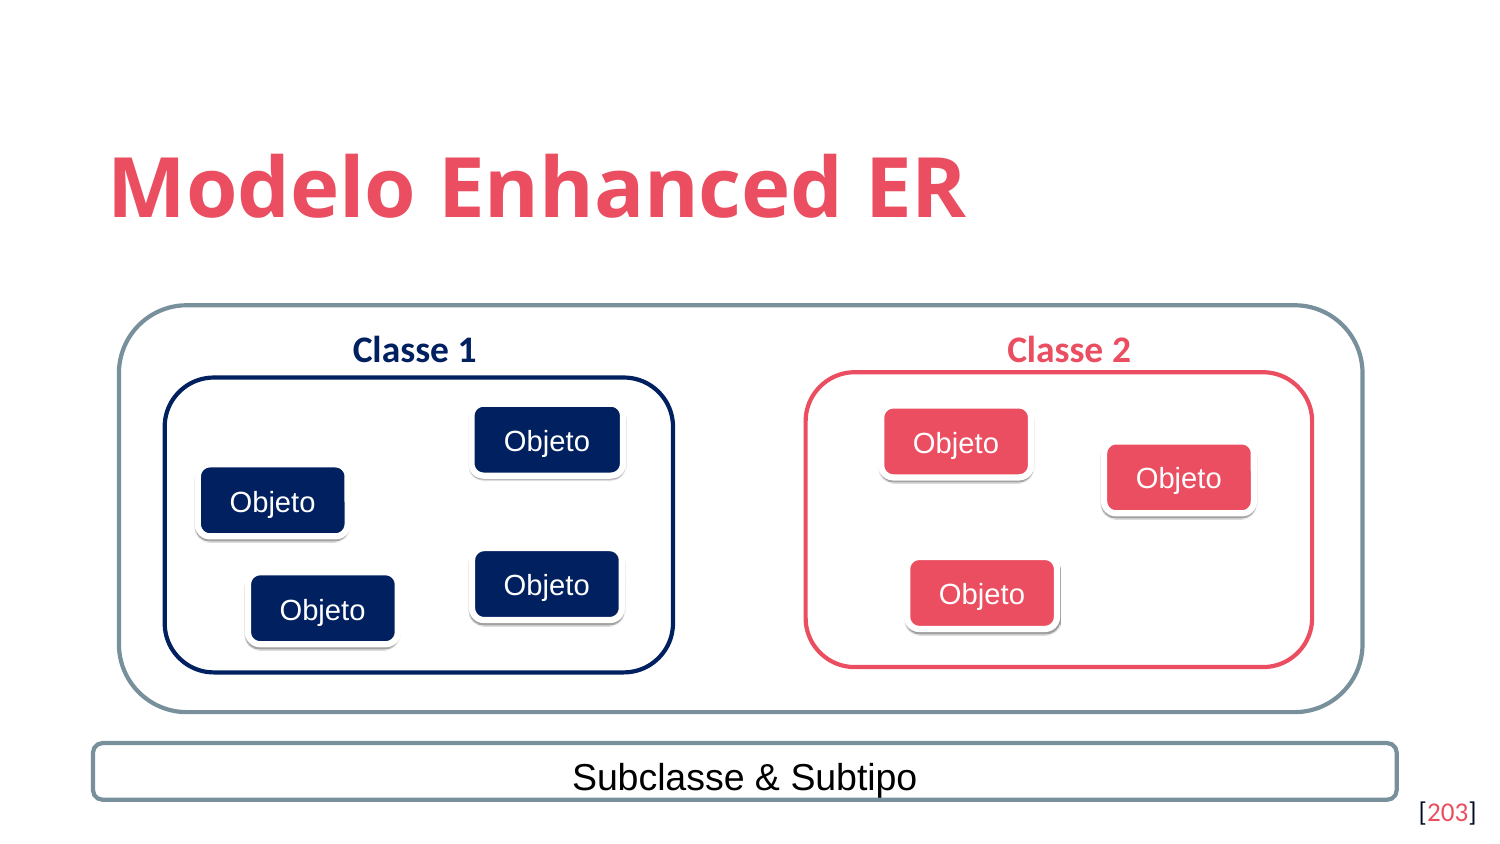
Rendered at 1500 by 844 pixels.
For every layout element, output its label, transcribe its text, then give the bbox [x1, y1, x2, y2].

text_box Subclasse & Subtipo [93, 743, 1397, 800]
text_box [52, 237, 1435, 713]
text_box Objeto [907, 556, 1057, 629]
text_box Objeto [197, 464, 348, 537]
slide_number [203] [1403, 779, 1494, 844]
text_box Objeto [472, 548, 622, 621]
text_box Classe 1 [247, 317, 583, 378]
text_box Objeto [247, 572, 398, 645]
text_box Objeto [471, 403, 624, 476]
text_box Objeto [881, 405, 1032, 478]
text_box Classe 2 [901, 317, 1237, 378]
text_box Objeto [1104, 441, 1254, 514]
text_box Modelo Enhanced ER [92, 104, 1408, 237]
